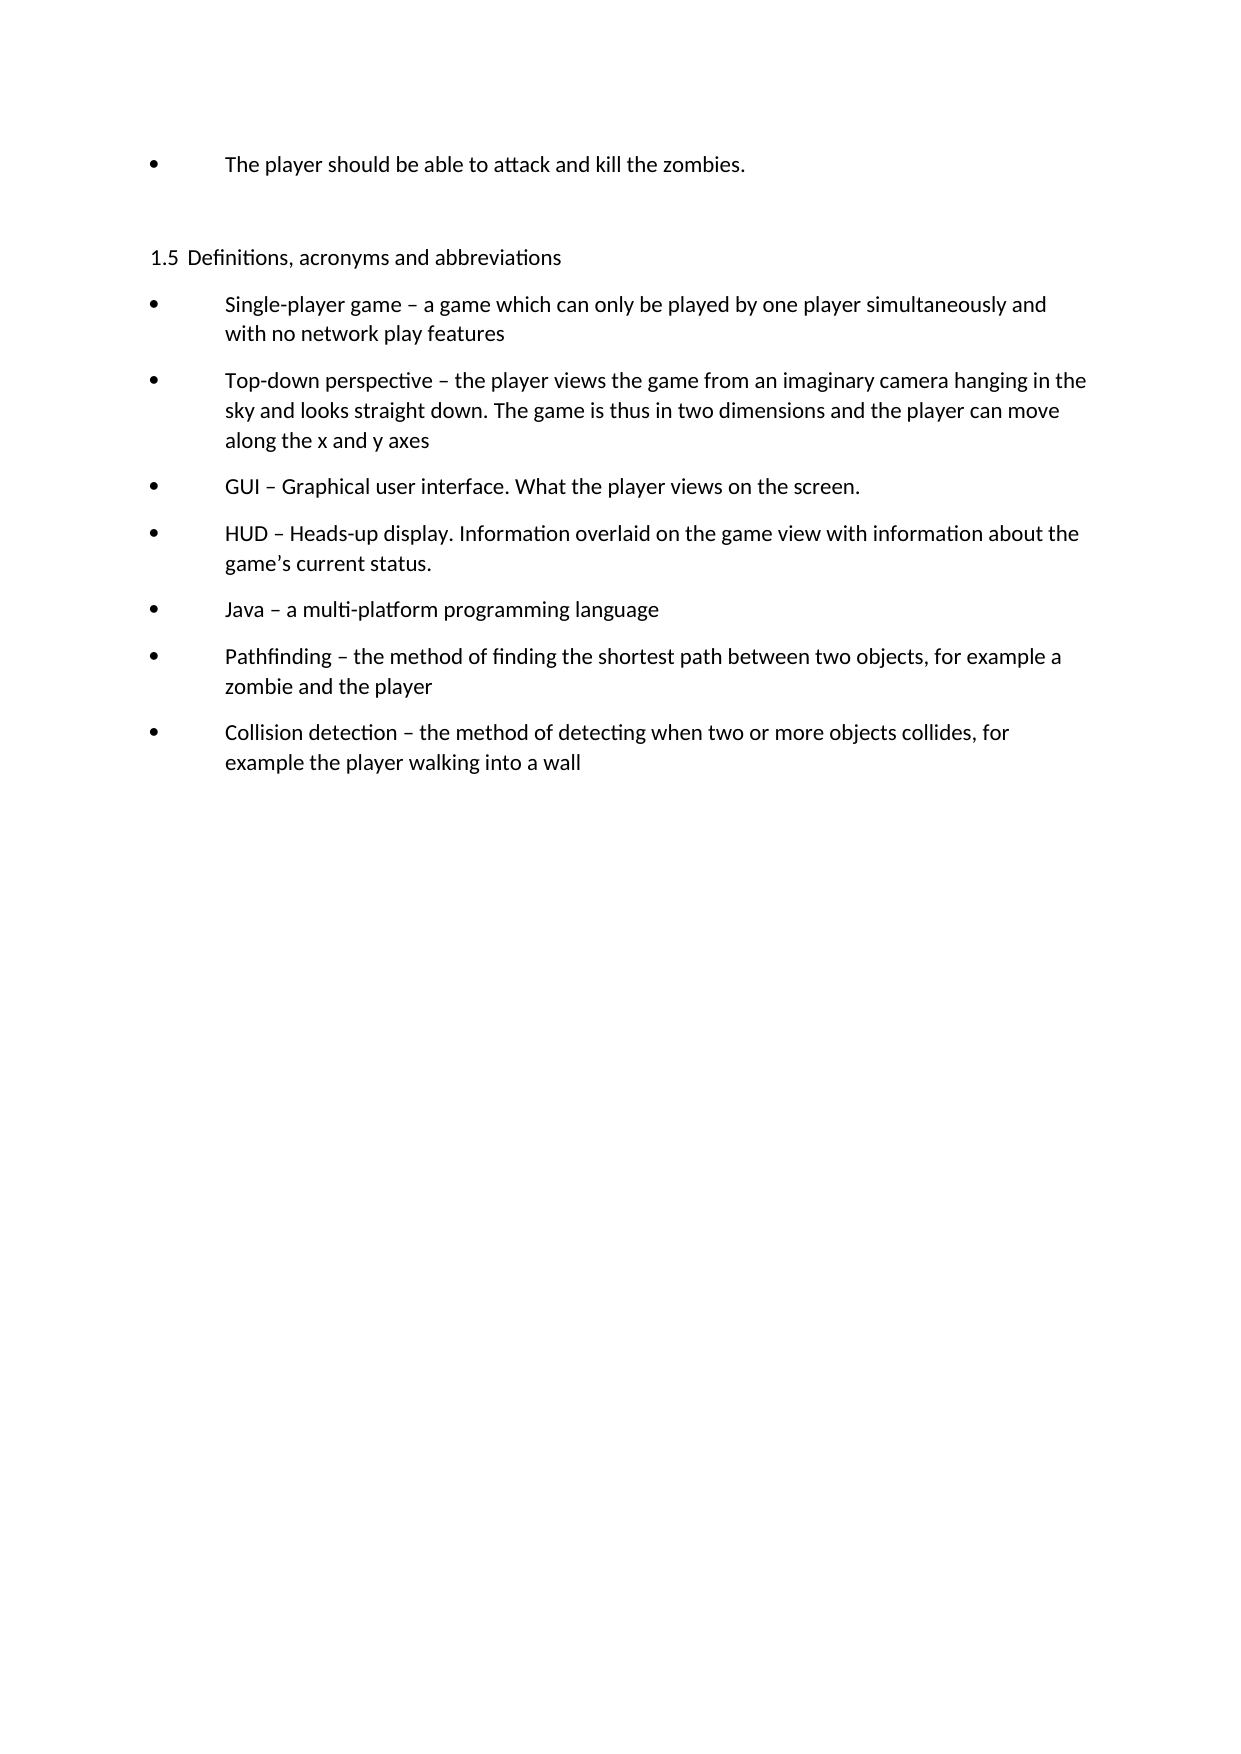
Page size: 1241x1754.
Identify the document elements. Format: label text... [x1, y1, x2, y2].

list GUI – Graphical user interface. What the player views on the screen. [150, 472, 1090, 501]
list Single-player game – a game which can only be played by one player simultaneously and with no network play features [150, 290, 1090, 348]
list Collision detection – the method of detecting when two or more objects collides, for example the player walking into a wall [150, 718, 1090, 776]
list Pathfinding – the method of finding the shortest path between two objects, for example a zombie and the player [150, 642, 1090, 700]
list Java – a multi-platform programming language [150, 596, 1090, 623]
list Top-down perspective – the player views the game from an imaginary camera hanging in the sky and looks straight down. The game is thus in two dimensions and the player can move along the x and y axes [150, 366, 1090, 454]
list HUD – Heads-up display. Information overlaid on the game view with information about the game’s current status. [150, 519, 1090, 577]
list The player should be able to attack and kill the zombies. [150, 150, 1090, 178]
list Definitions, acronyms and abbreviations [150, 243, 1090, 271]
